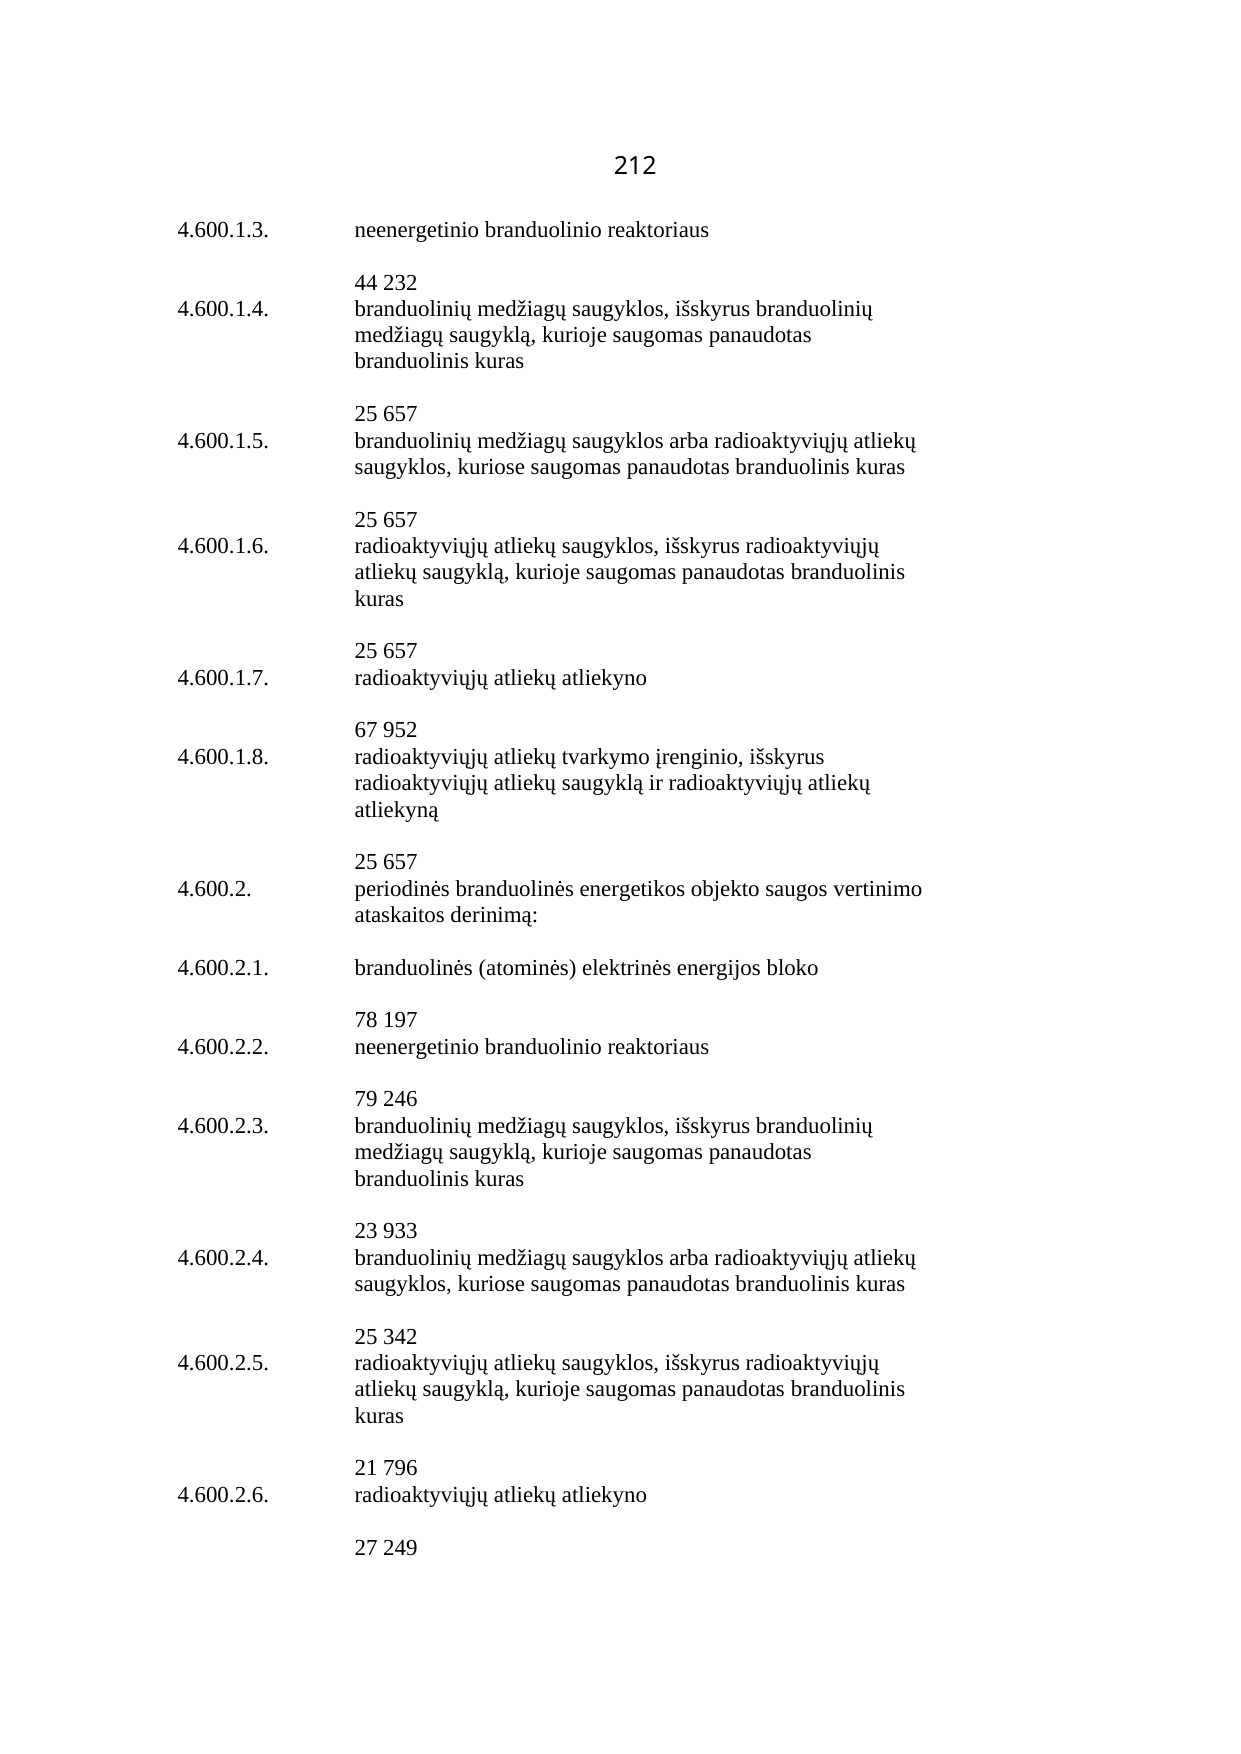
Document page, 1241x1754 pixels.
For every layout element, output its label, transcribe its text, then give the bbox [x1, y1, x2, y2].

text kuras 21 796 [354, 1402, 945, 1481]
text atliekyną 25 657 [354, 796, 945, 875]
text medžiagų saugyklą, kurioje saugomas panaudotas [354, 321, 945, 348]
text 4.600.1.6. radioaktyviųjų atliekų saugyklos, išskyrus radioaktyviųjų [177, 532, 945, 558]
text 4.600.1.4. branduolinių medžiagų saugyklos, išskyrus branduolinių [177, 295, 945, 321]
text 4.600.1.7. radioaktyviųjų atliekų atliekyno 67 952 [177, 664, 945, 743]
text medžiagų saugyklą, kurioje saugomas panaudotas [354, 1138, 945, 1164]
text 4.600.1.5. branduolinių medžiagų saugyklos arba radioaktyviųjų atliekų [177, 427, 945, 453]
text branduolinis kuras 25 657 [354, 348, 945, 427]
text atliekų saugyklą, kurioje saugomas panaudotas branduolinis [354, 1375, 945, 1402]
text 4.600.2.1. branduolinės (atominės) elektrinės energijos bloko 78 197 [177, 954, 945, 1033]
text kuras 25 657 [354, 585, 945, 664]
text branduolinis kuras 23 933 [354, 1164, 945, 1244]
text 4.600.2.5. radioaktyviųjų atliekų saugyklos, išskyrus radioaktyviųjų [177, 1349, 945, 1375]
text saugyklos, kuriose saugomas panaudotas branduolinis kuras 25 657 [354, 453, 945, 532]
text saugyklos, kuriose saugomas panaudotas branduolinis kuras 25 342 [354, 1270, 945, 1349]
text 4.600.1.3. neenergetinio branduolinio reaktoriaus 44 232 [177, 216, 945, 295]
text 4.600.2.6. radioaktyviųjų atliekų atliekyno 27 249 [177, 1481, 945, 1560]
text 4.600.1.8. radioaktyviųjų atliekų tvarkymo įrenginio, išskyrus [177, 743, 945, 769]
text 4.600.2.4. branduolinių medžiagų saugyklos arba radioaktyviųjų atliekų [177, 1244, 945, 1270]
text ataskaitos derinimą: [354, 901, 945, 954]
text atliekų saugyklą, kurioje saugomas panaudotas branduolinis [354, 558, 945, 585]
text 4.600.2. periodinės branduolinės energetikos objekto saugos vertinimo [177, 875, 945, 901]
text 4.600.2.2. neenergetinio branduolinio reaktoriaus 79 246 [177, 1033, 945, 1112]
text radioaktyviųjų atliekų saugyklą ir radioaktyviųjų atliekų [354, 769, 945, 796]
text 4.600.2.3. branduolinių medžiagų saugyklos, išskyrus branduolinių [177, 1112, 945, 1138]
